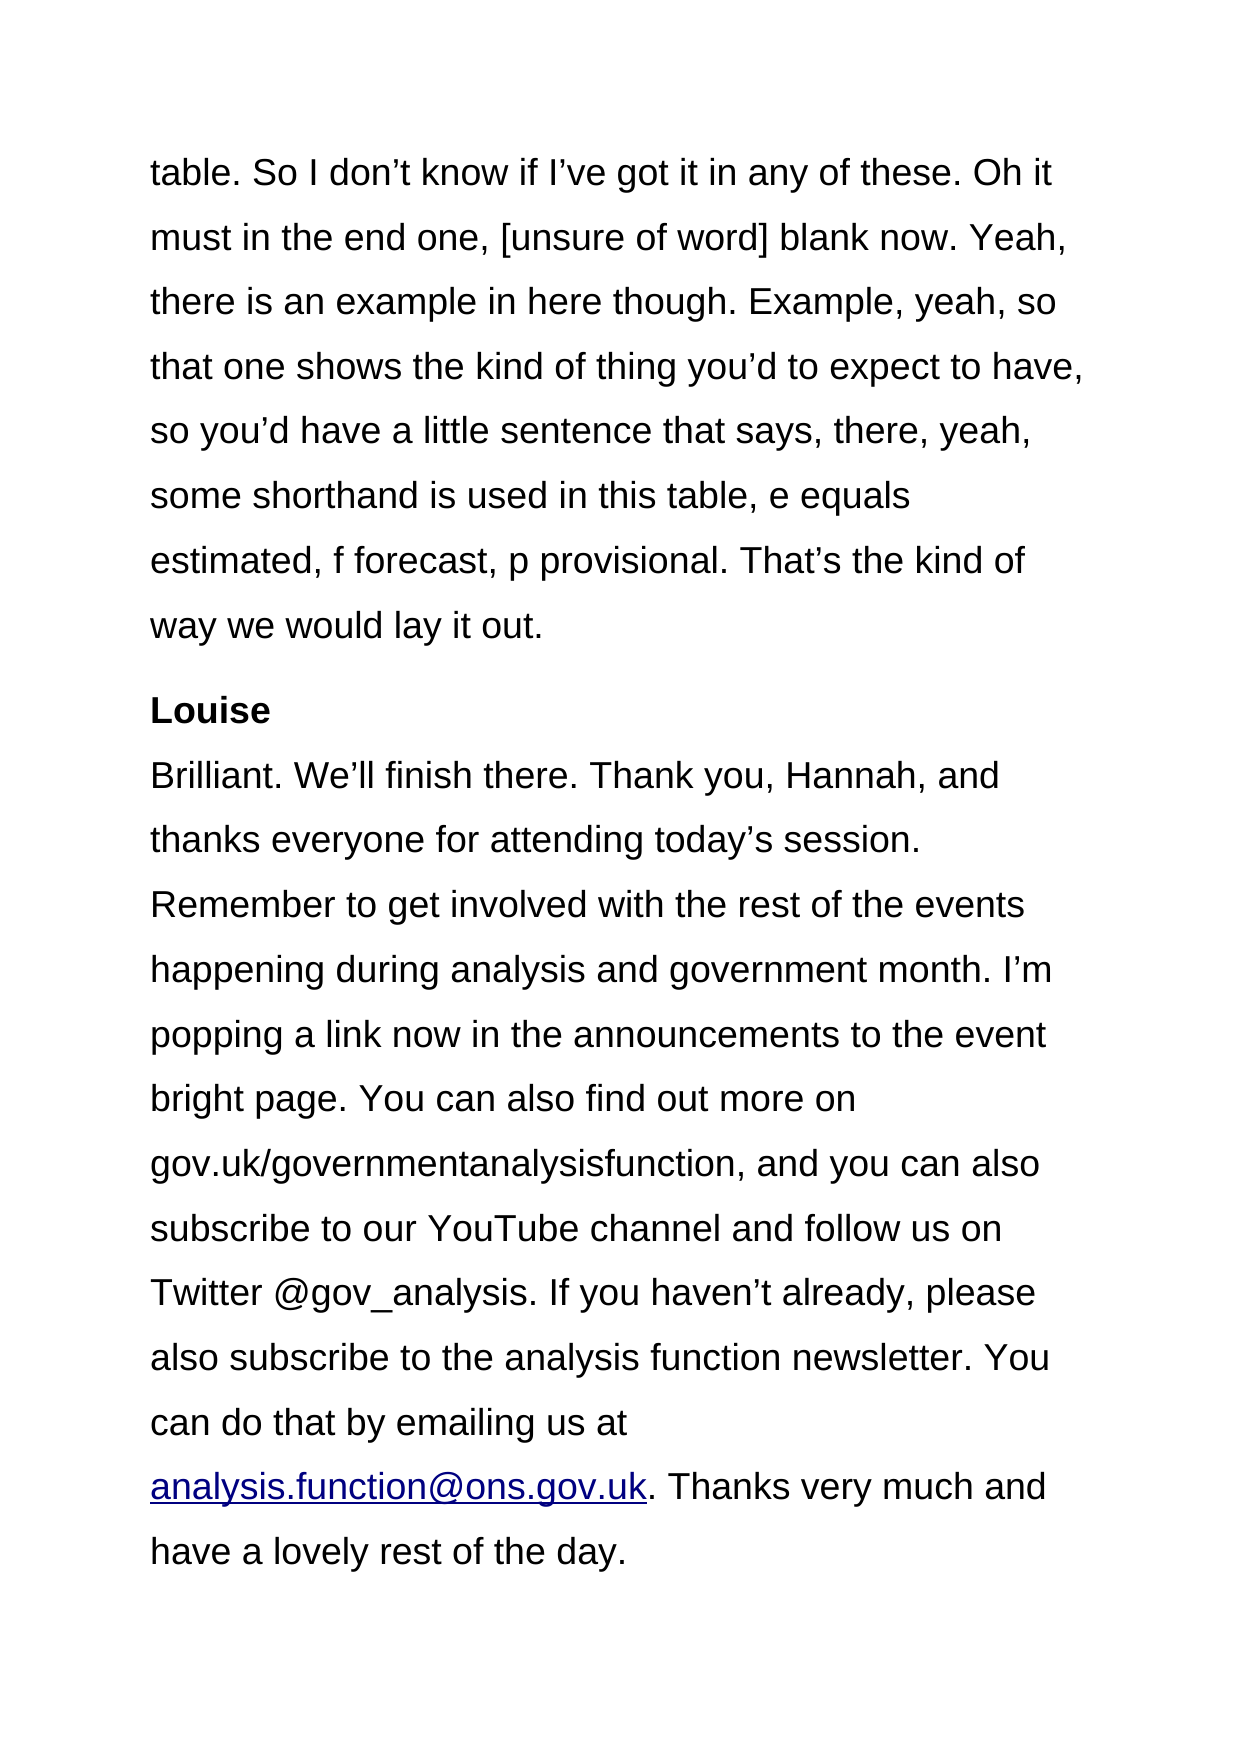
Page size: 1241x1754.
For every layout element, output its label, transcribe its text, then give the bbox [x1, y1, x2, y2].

subtitle Louise [150, 688, 1090, 731]
text table. So I don’t know if I’ve got it in any of these. Oh it must in the end one, [unsure of word] blank now. Yeah, there is an example in here though. Example, yeah, so that one shows the kind of thing you’d to expect to have, so you’d have a little sentence that says, there, yeah, some shorthand is used in this table, e equals estimated, f forecast, p provisional. That’s the kind of way we would lay it out. [150, 150, 1090, 646]
text Brilliant. We’ll finish there. Thank you, Hannah, and thanks everyone for attending today’s session. Remember to get involved with the rest of the events happening during analysis and government month. I’m popping a link now in the announcements to the event bright page. You can also find out more on gov.uk/governmentanalysisfunction, and you can also subscribe to our YouTube channel and follow us on Twitter @gov_analysis. If you haven’t already, please also subscribe to the analysis function newsletter. You can do that by emailing us at analysis.function@ons.gov.uk. Thanks very much and have a lovely rest of the day. [150, 753, 1090, 1572]
